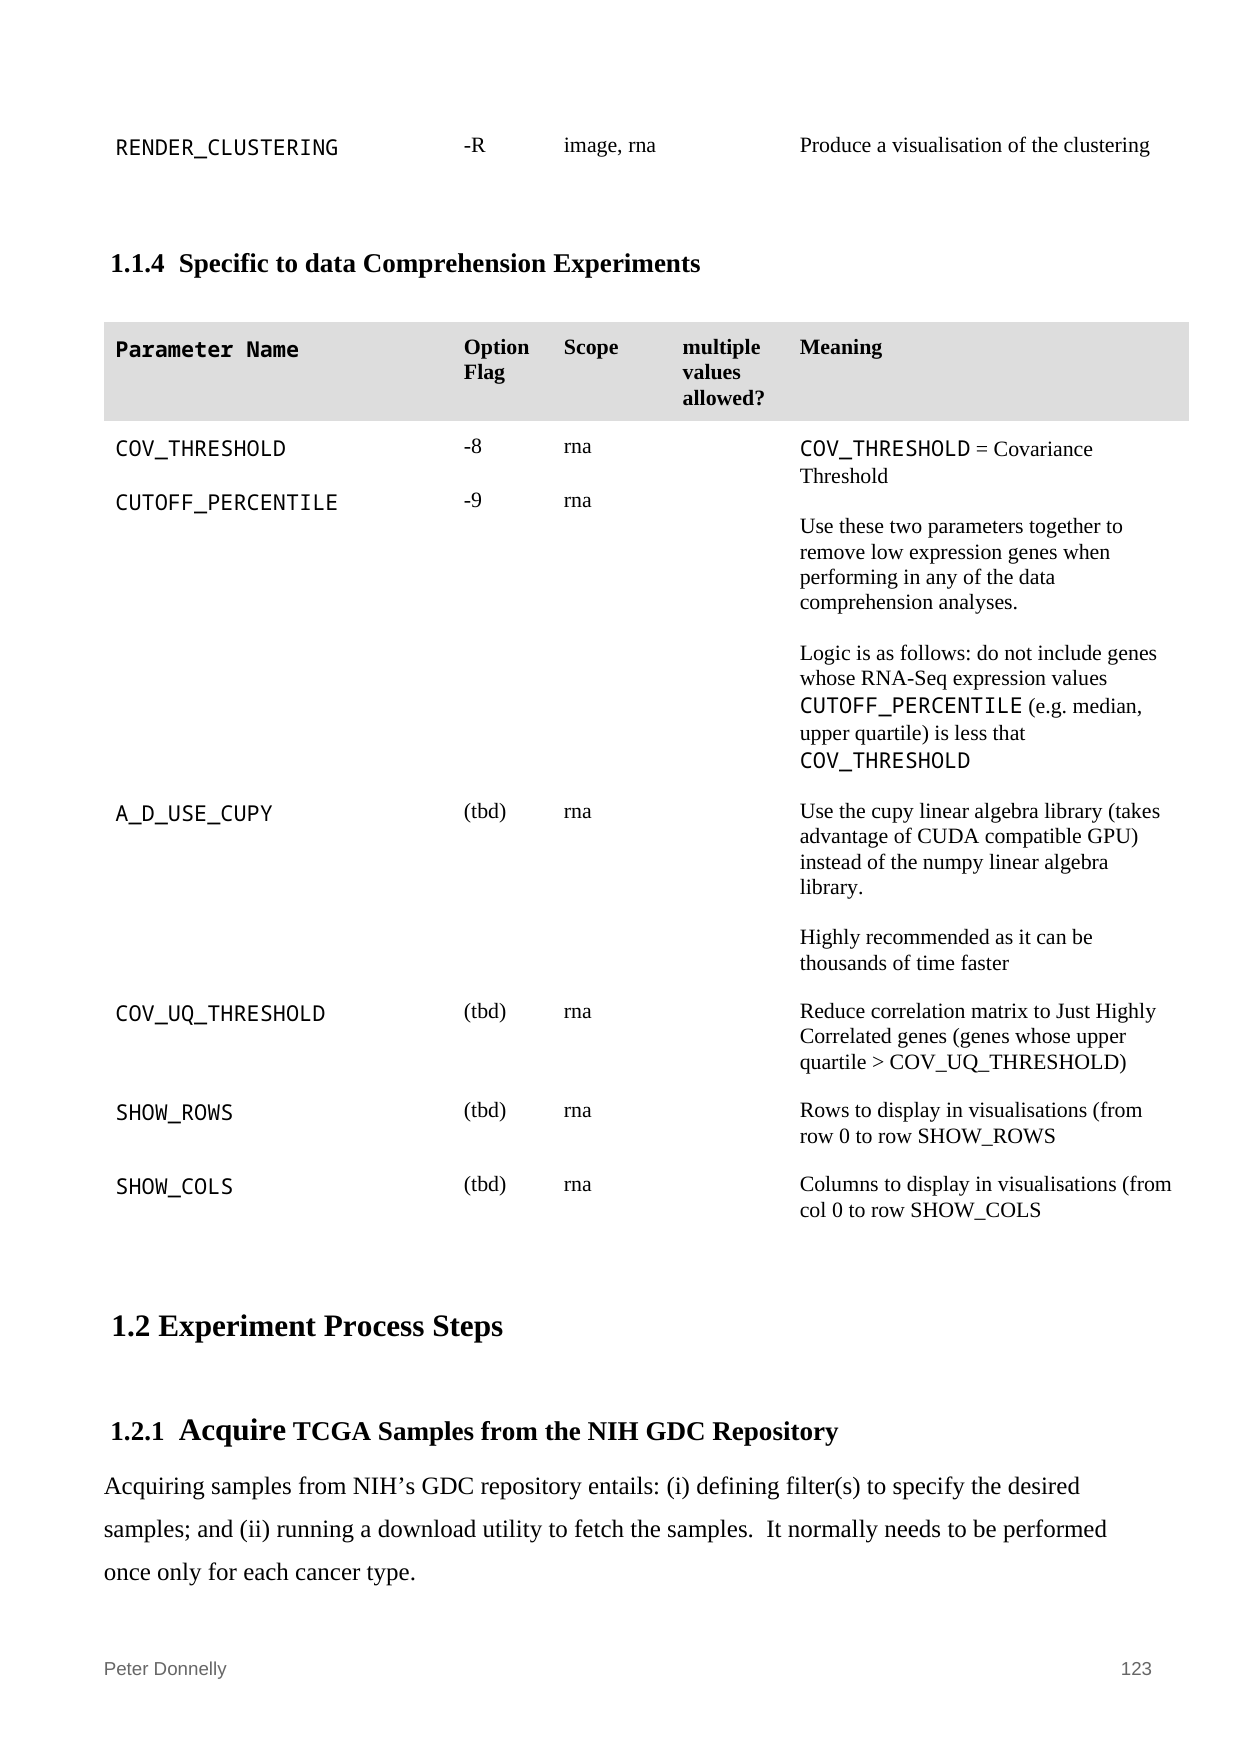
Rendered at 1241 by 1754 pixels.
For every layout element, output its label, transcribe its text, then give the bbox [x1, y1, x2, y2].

table_header Scope [552, 322, 671, 421]
table_cell rna [552, 421, 671, 475]
table_cell Produce a visualisation of the clustering [788, 120, 1189, 173]
subtitle Specific to data Comprehension Experiments [103, 247, 1146, 278]
table_cell A_D_USE_CUPY [104, 786, 452, 986]
table_cell rna [552, 986, 671, 1086]
table_cell [671, 120, 788, 173]
table_cell [671, 475, 788, 786]
table_cell (tbd) [452, 986, 552, 1086]
subtitle Experiment Process Steps [103, 1307, 1146, 1343]
table_cell [671, 421, 788, 475]
table_cell (tbd) [452, 786, 552, 986]
table_cell Rows to display in visualisations (from row 0 to row SHOW_ROWS [788, 1086, 1189, 1159]
text Acquiring samples from NIH’s GDC repository entails: (i) defining filter(s) to specify the desired samples; and (ii) running a download utility to fetch the samples. It normally needs to be performed once only for each cancer type. [103, 1471, 1146, 1586]
table_header Option Flag [452, 322, 552, 421]
table_cell SHOW_COLS [104, 1160, 452, 1233]
table_cell -9 [452, 475, 552, 786]
table_cell rna [552, 1086, 671, 1159]
table_cell (tbd) [452, 1160, 552, 1233]
subtitle Acquire TCGA Samples from the NIH GDC Repository [103, 1411, 1146, 1447]
table_cell RENDER_CLUSTERING [104, 120, 452, 173]
table_cell [671, 1086, 788, 1159]
table_cell [671, 786, 788, 986]
table_cell Use the cupy linear algebra library (takes advantage of CUDA compatible GPU) instead of the numpy linear algebra library. Highly recommended as it can be thousands of time faster [788, 786, 1189, 986]
table_cell -8 [452, 421, 552, 475]
table_cell rna [552, 475, 671, 786]
table_cell CUTOFF_PERCENTILE [104, 475, 452, 786]
table_cell (tbd) [452, 1086, 552, 1159]
table_header multiple values allowed? [671, 322, 788, 421]
table_cell [671, 1160, 788, 1233]
table_cell Columns to display in visualisations (from col 0 to row SHOW_COLS [788, 1160, 1189, 1233]
table_cell rna [552, 1160, 671, 1233]
table_cell COV_THRESHOLD [104, 421, 452, 475]
table_cell COV_UQ_THRESHOLD [104, 986, 452, 1086]
table_cell [671, 986, 788, 1086]
table_cell COV_THRESHOLD = Covariance Threshold Use these two parameters together to remove low expression genes when performing in any of the data comprehension analyses. Logic is as follows: do not include genes whose RNA-Seq expression values CUTOFF_PERCENTILE (e.g. median, upper quartile) is less that COV_THRESHOLD [788, 421, 1189, 786]
table_cell rna [552, 786, 671, 986]
table_cell -R [452, 120, 552, 173]
table_header Meaning [788, 322, 1189, 421]
table_header Parameter Name [104, 322, 452, 421]
table_cell Reduce correlation matrix to Just Highly Correlated genes (genes whose upper quartile > COV_UQ_THRESHOLD) [788, 986, 1189, 1086]
table_cell image, rna [552, 120, 671, 173]
table_cell SHOW_ROWS [104, 1086, 452, 1159]
